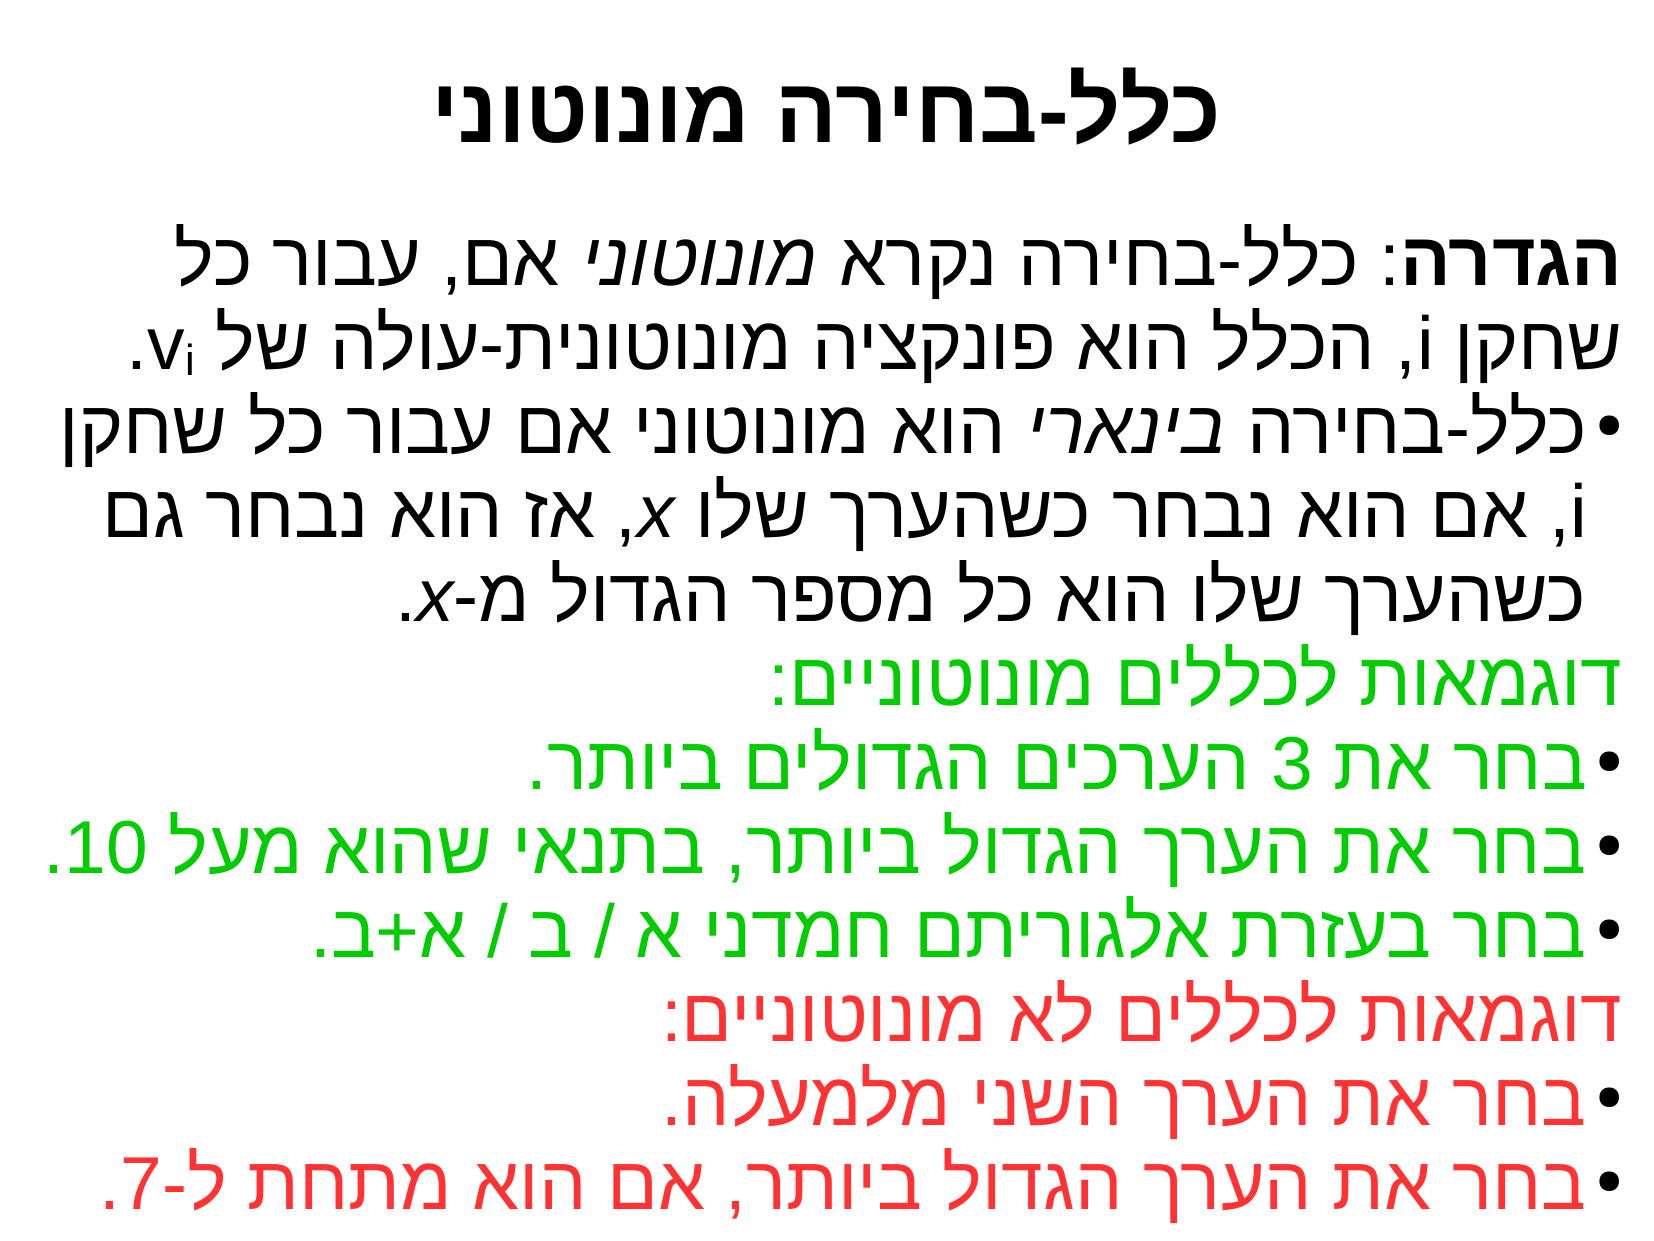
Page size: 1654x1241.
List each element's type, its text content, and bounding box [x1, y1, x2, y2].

title כלל-בחירה מונוטוני [0, 0, 1654, 225]
text_box הגדרה: כלל-בחירה נקרא מונוטוני אם, עבור כל שחקן i, הכלל הוא פונקציה מונוטונית-עולה של vi. כלל-בחירה בינארי הוא מונוטוני אם עבור כל שחקן i, אם הוא נבחר כשהערך שלו x, אז הוא נבחר גם כשהערך שלו הוא כל מספר הגדול מ-x. דוגמאות לכללים מונוטוניים: בחר את 3 הערכים הגדולים ביותר. בחר את הערך הגדול ביותר, בתנאי שהוא מעל 10. בחר בעזרת אלגוריתם חמדני א / ב / א+ב. דוגמאות לכללים לא מונוטוניים: בחר את הערך השני מלמעלה. בחר את הערך הגדול ביותר, אם הוא מתחת ל-7. [17, 210, 1638, 1234]
